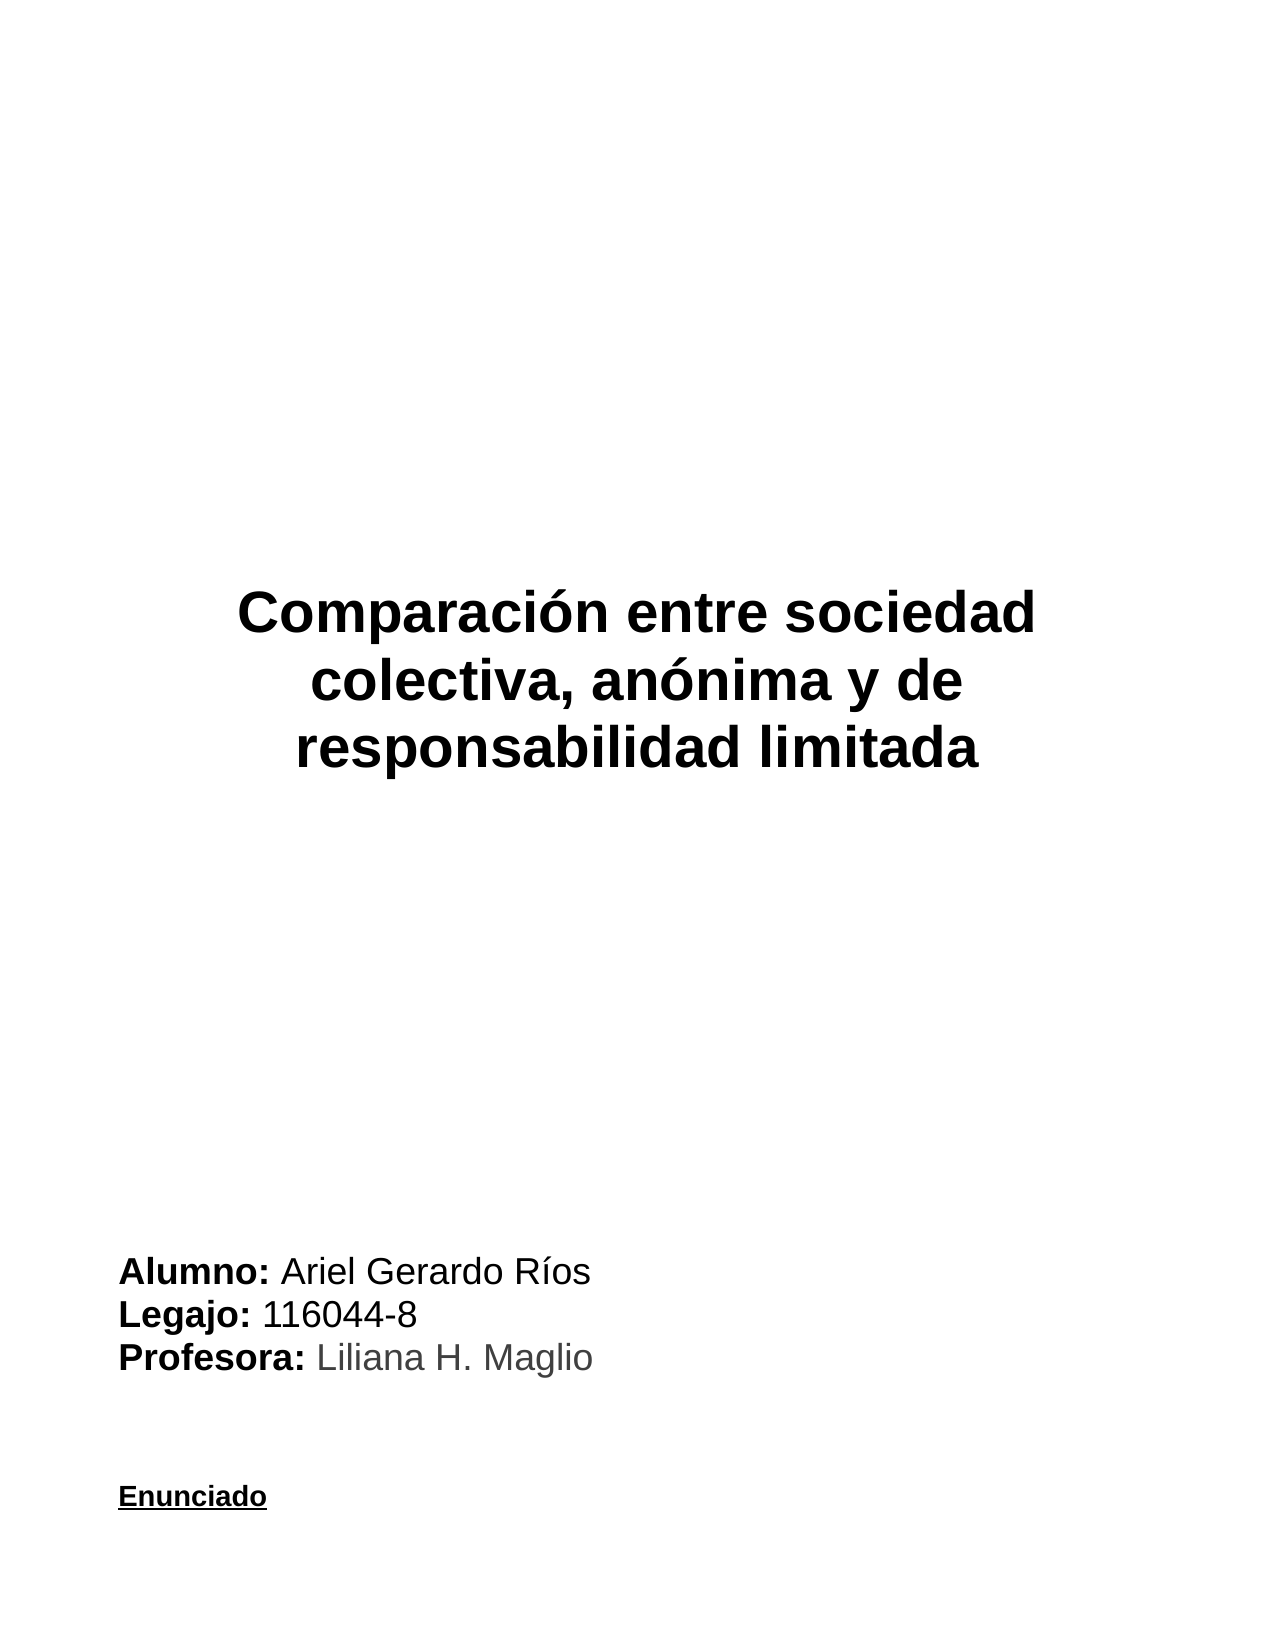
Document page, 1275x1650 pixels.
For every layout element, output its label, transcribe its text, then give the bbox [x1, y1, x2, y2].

text Enunciado [118, 1479, 1157, 1512]
text Profesora: Liliana H. Maglio [118, 1335, 1157, 1378]
text Legajo: 116044-8 [118, 1292, 1157, 1335]
text Alumno: Ariel Gerardo Ríos [118, 1249, 1157, 1292]
text Comparación entre sociedad colectiva, anónima y de responsabilidad limitada [118, 578, 1157, 779]
